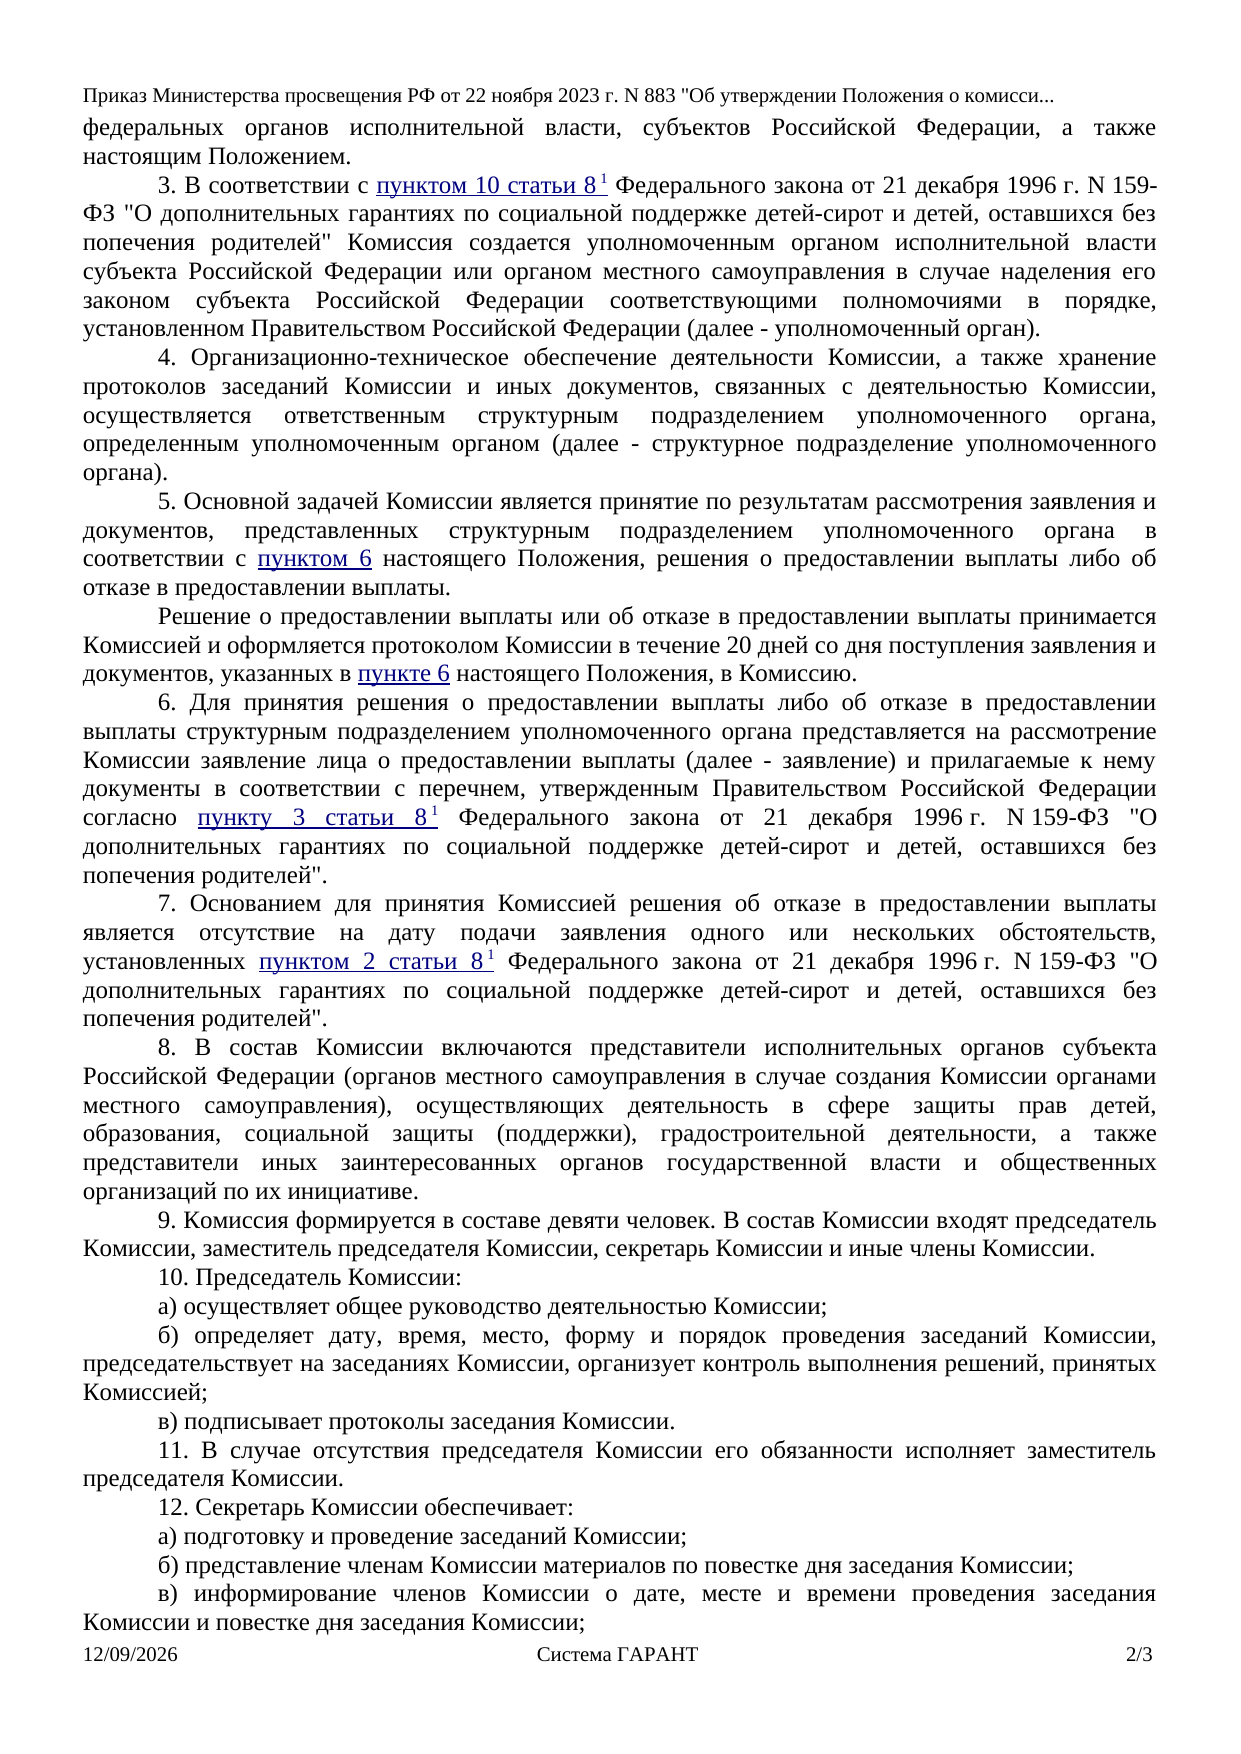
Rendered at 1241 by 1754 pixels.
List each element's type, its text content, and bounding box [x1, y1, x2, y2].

text в) подписывает протоколы заседания Комиссии. [83, 1406, 1157, 1435]
text в) информирование членов Комиссии о дате, месте и времени проведения заседания Комиссии и повестке дня заседания Комиссии; [83, 1578, 1157, 1636]
text Решение о предоставлении выплаты или об отказе в предоставлении выплаты принимается Комиссией и оформляется протоколом Комиссии в течение 20 дней со дня поступления заявления и документов, указанных в пункте 6 настоящего Положения, в Комиссию. [83, 601, 1157, 687]
text 7. Основанием для принятия Комиссией решения об отказе в предоставлении выплаты является отсутствие на дату подачи заявления одного или нескольких обстоятельств, установленных пунктом 2 статьи 8 1 Федерального закона от 21 декабря 1996 г. N 159-ФЗ "О дополнительных гарантиях по социальной поддержке детей-сирот и детей, оставшихся без попечения родителей". [83, 888, 1157, 1032]
text 9. Комиссия формируется в составе девяти человек. В состав Комиссии входят председатель Комиссии, заместитель председателя Комиссии, секретарь Комиссии и иные члены Комиссии. [83, 1205, 1157, 1262]
text б) определяет дату, время, место, форму и порядок проведения заседаний Комиссии, председательствует на заседаниях Комиссии, организует контроль выполнения решений, принятых Комиссией; [83, 1320, 1157, 1406]
text а) подготовку и проведение заседаний Комиссии; [83, 1521, 1157, 1550]
text 8. В состав Комиссии включаются представители исполнительных органов субъекта Российской Федерации (органов местного самоуправления в случае создания Комиссии органами местного самоуправления), осуществляющих деятельность в сфере защиты прав детей, образования, социальной защиты (поддержки), градостроительной деятельности, а также представители иных заинтересованных органов государственной власти и общественных организаций по их инициативе. [83, 1032, 1157, 1205]
text б) представление членам Комиссии материалов по повестке дня заседания Комиссии; [83, 1550, 1157, 1578]
text 4. Организационно-техническое обеспечение деятельности Комиссии, а также хранение протоколов заседаний Комиссии и иных документов, связанных с деятельностью Комиссии, осуществляется ответственным структурным подразделением уполномоченного органа, определенным уполномоченным органом (далее - структурное подразделение уполномоченного органа). [83, 342, 1157, 486]
text 3. В соответствии с пунктом 10 статьи 8 1 Федерального закона от 21 декабря 1996 г. N 159-ФЗ "О дополнительных гарантиях по социальной поддержке детей-сирот и детей, оставшихся без попечения родителей" Комиссия создается уполномоченным органом исполнительной власти субъекта Российской Федерации или органом местного самоуправления в случае наделения его законом субъекта Российской Федерации соответствующими полномочиями в порядке, установленном Правительством Российской Федерации (далее - уполномоченный орган). [83, 170, 1157, 342]
text 5. Основной задачей Комиссии является принятие по результатам рассмотрения заявления и документов, представленных структурным подразделением уполномоченного органа в соответствии с пунктом 6 настоящего Положения, решения о предоставлении выплаты либо об отказе в предоставлении выплаты. [83, 486, 1157, 601]
text а) осуществляет общее руководство деятельностью Комиссии; [83, 1291, 1157, 1320]
text 11. В случае отсутствия председателя Комиссии его обязанности исполняет заместитель председателя Комиссии. [83, 1435, 1157, 1492]
text 12. Секретарь Комиссии обеспечивает: [83, 1492, 1157, 1521]
text федеральных органов исполнительной власти, субъектов Российской Федерации, а также настоящим Положением. [83, 112, 1157, 170]
text 10. Председатель Комиссии: [83, 1262, 1157, 1291]
text 6. Для принятия решения о предоставлении выплаты либо об отказе в предоставлении выплаты структурным подразделением уполномоченного органа представляется на рассмотрение Комиссии заявление лица о предоставлении выплаты (далее - заявление) и прилагаемые к нему документы в соответствии с перечнем, утвержденным Правительством Российской Федерации согласно пункту 3 статьи 8 1 Федерального закона от 21 декабря 1996 г. N 159-ФЗ "О дополнительных гарантиях по социальной поддержке детей-сирот и детей, оставшихся без попечения родителей". [83, 687, 1157, 888]
